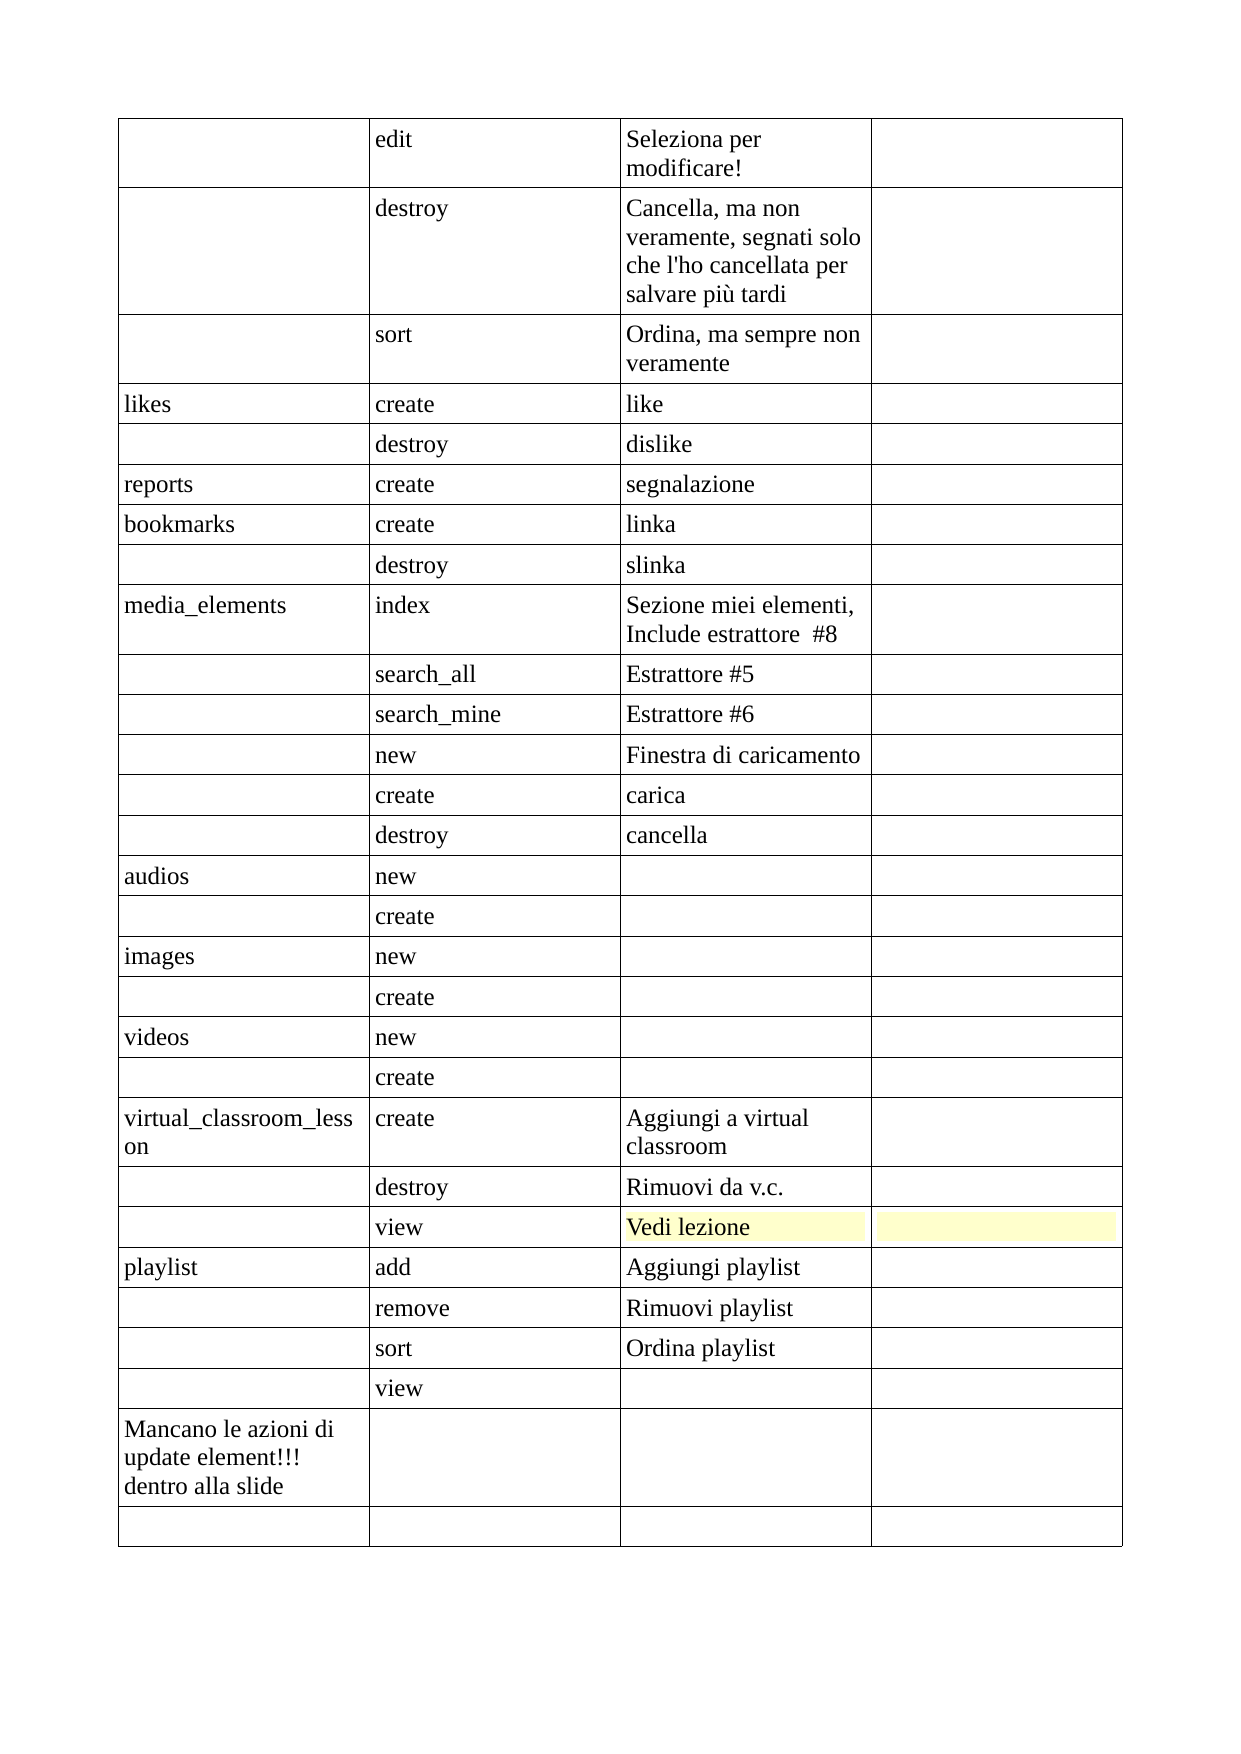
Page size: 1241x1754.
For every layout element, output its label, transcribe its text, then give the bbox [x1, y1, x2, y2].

table_cell Aggiungi playlist [621, 1248, 871, 1287]
table_cell [119, 735, 369, 774]
table_cell Ordina playlist [621, 1328, 871, 1367]
table_cell [119, 1507, 369, 1546]
table_cell [119, 1369, 369, 1408]
table_cell linka [621, 505, 871, 544]
table_cell [872, 1167, 1122, 1206]
table_cell [872, 188, 1122, 314]
table_cell [872, 1098, 1122, 1166]
table_cell [621, 1017, 871, 1057]
table_cell new [370, 856, 620, 895]
table_cell [119, 1207, 369, 1247]
table_cell new [370, 937, 620, 976]
table_cell view [370, 1369, 620, 1408]
table_cell [119, 977, 369, 1016]
table_cell [872, 1248, 1122, 1287]
table_cell [621, 1058, 871, 1097]
table_cell sort [370, 315, 620, 383]
table_cell dislike [621, 424, 871, 463]
table_cell carica [621, 775, 871, 815]
table_cell cancella [621, 816, 871, 855]
table_cell media_elements [119, 585, 369, 653]
table_cell like [621, 384, 871, 423]
table_cell destroy [370, 188, 620, 314]
table_cell [119, 775, 369, 815]
table_cell Finestra di caricamento [621, 735, 871, 774]
table_cell [872, 585, 1122, 653]
table_cell [119, 188, 369, 314]
table_cell [119, 655, 369, 694]
table_cell Rimuovi da v.c. [621, 1167, 871, 1206]
table_cell destroy [370, 816, 620, 855]
table_cell sort [370, 1328, 620, 1367]
table_cell Cancella, ma non veramente, segnati solo che l'ho cancellata per salvare più tardi [621, 188, 871, 314]
table_cell [872, 119, 1122, 187]
table_cell [872, 424, 1122, 463]
table_cell [872, 1369, 1122, 1408]
table_cell [872, 775, 1122, 815]
table_cell create [370, 977, 620, 1016]
table_cell view [370, 1207, 620, 1247]
table_cell [872, 816, 1122, 855]
table_cell virtual_classroom_lesson [119, 1098, 369, 1166]
table_cell [621, 937, 871, 976]
table_cell create [370, 896, 620, 936]
table_cell slinka [621, 545, 871, 584]
table_cell Vedi lezione [621, 1207, 871, 1247]
table_cell Estrattore #6 [621, 695, 871, 734]
table_cell create [370, 505, 620, 544]
table_cell edit [370, 119, 620, 187]
table_cell create [370, 1098, 620, 1166]
table_cell create [370, 384, 620, 423]
table_cell destroy [370, 424, 620, 463]
table_cell search_mine [370, 695, 620, 734]
table_cell [119, 424, 369, 463]
table_cell audios [119, 856, 369, 895]
table_cell index [370, 585, 620, 653]
table_cell [119, 695, 369, 734]
table_cell [872, 695, 1122, 734]
table_cell [872, 545, 1122, 584]
table_cell [119, 315, 369, 383]
table_cell Sezione miei elementi, Include estrattore #8 [621, 585, 871, 653]
table_cell videos [119, 1017, 369, 1057]
table_cell Aggiungi a virtual classroom [621, 1098, 871, 1166]
table_cell [370, 1409, 620, 1506]
table_cell [872, 977, 1122, 1016]
table_cell [621, 977, 871, 1016]
table_cell [872, 1058, 1122, 1097]
table_cell [872, 655, 1122, 694]
table_cell [621, 1409, 871, 1506]
table_cell destroy [370, 545, 620, 584]
table_cell [119, 1058, 369, 1097]
table_cell [872, 1288, 1122, 1327]
table_cell [621, 856, 871, 895]
table_cell remove [370, 1288, 620, 1327]
table_cell [119, 545, 369, 584]
table_cell [872, 384, 1122, 423]
table_cell [872, 1207, 1122, 1247]
table_cell likes [119, 384, 369, 423]
table_cell Ordina, ma sempre non veramente [621, 315, 871, 383]
table_cell create [370, 1058, 620, 1097]
table_cell [872, 1409, 1122, 1506]
table_cell [872, 1328, 1122, 1367]
table_cell create [370, 775, 620, 815]
table_cell create [370, 465, 620, 504]
table_cell [119, 1328, 369, 1367]
table_cell [872, 896, 1122, 936]
table_cell [621, 1369, 871, 1408]
table_cell [872, 1507, 1122, 1546]
table_cell [119, 119, 369, 187]
table_cell bookmarks [119, 505, 369, 544]
table_cell [119, 896, 369, 936]
table_cell [872, 856, 1122, 895]
table_cell [119, 1167, 369, 1206]
table_cell [872, 937, 1122, 976]
table_cell Rimuovi playlist [621, 1288, 871, 1327]
table_cell segnalazione [621, 465, 871, 504]
table_cell add [370, 1248, 620, 1287]
table_cell [621, 1507, 871, 1546]
table_cell [872, 735, 1122, 774]
table_cell reports [119, 465, 369, 504]
table_cell images [119, 937, 369, 976]
table_cell Mancano le azioni di update element!!! dentro alla slide [119, 1409, 369, 1506]
table_cell [370, 1507, 620, 1546]
table_cell new [370, 735, 620, 774]
table_cell [119, 1288, 369, 1327]
table_cell playlist [119, 1248, 369, 1287]
table_cell new [370, 1017, 620, 1057]
table_cell [872, 315, 1122, 383]
table_cell [872, 465, 1122, 504]
table_cell [621, 896, 871, 936]
table_cell search_all [370, 655, 620, 694]
table_cell [872, 1017, 1122, 1057]
table_cell Estrattore #5 [621, 655, 871, 694]
table_cell Seleziona per modificare! [621, 119, 871, 187]
table_cell destroy [370, 1167, 620, 1206]
table_cell [872, 505, 1122, 544]
table_cell [119, 816, 369, 855]
